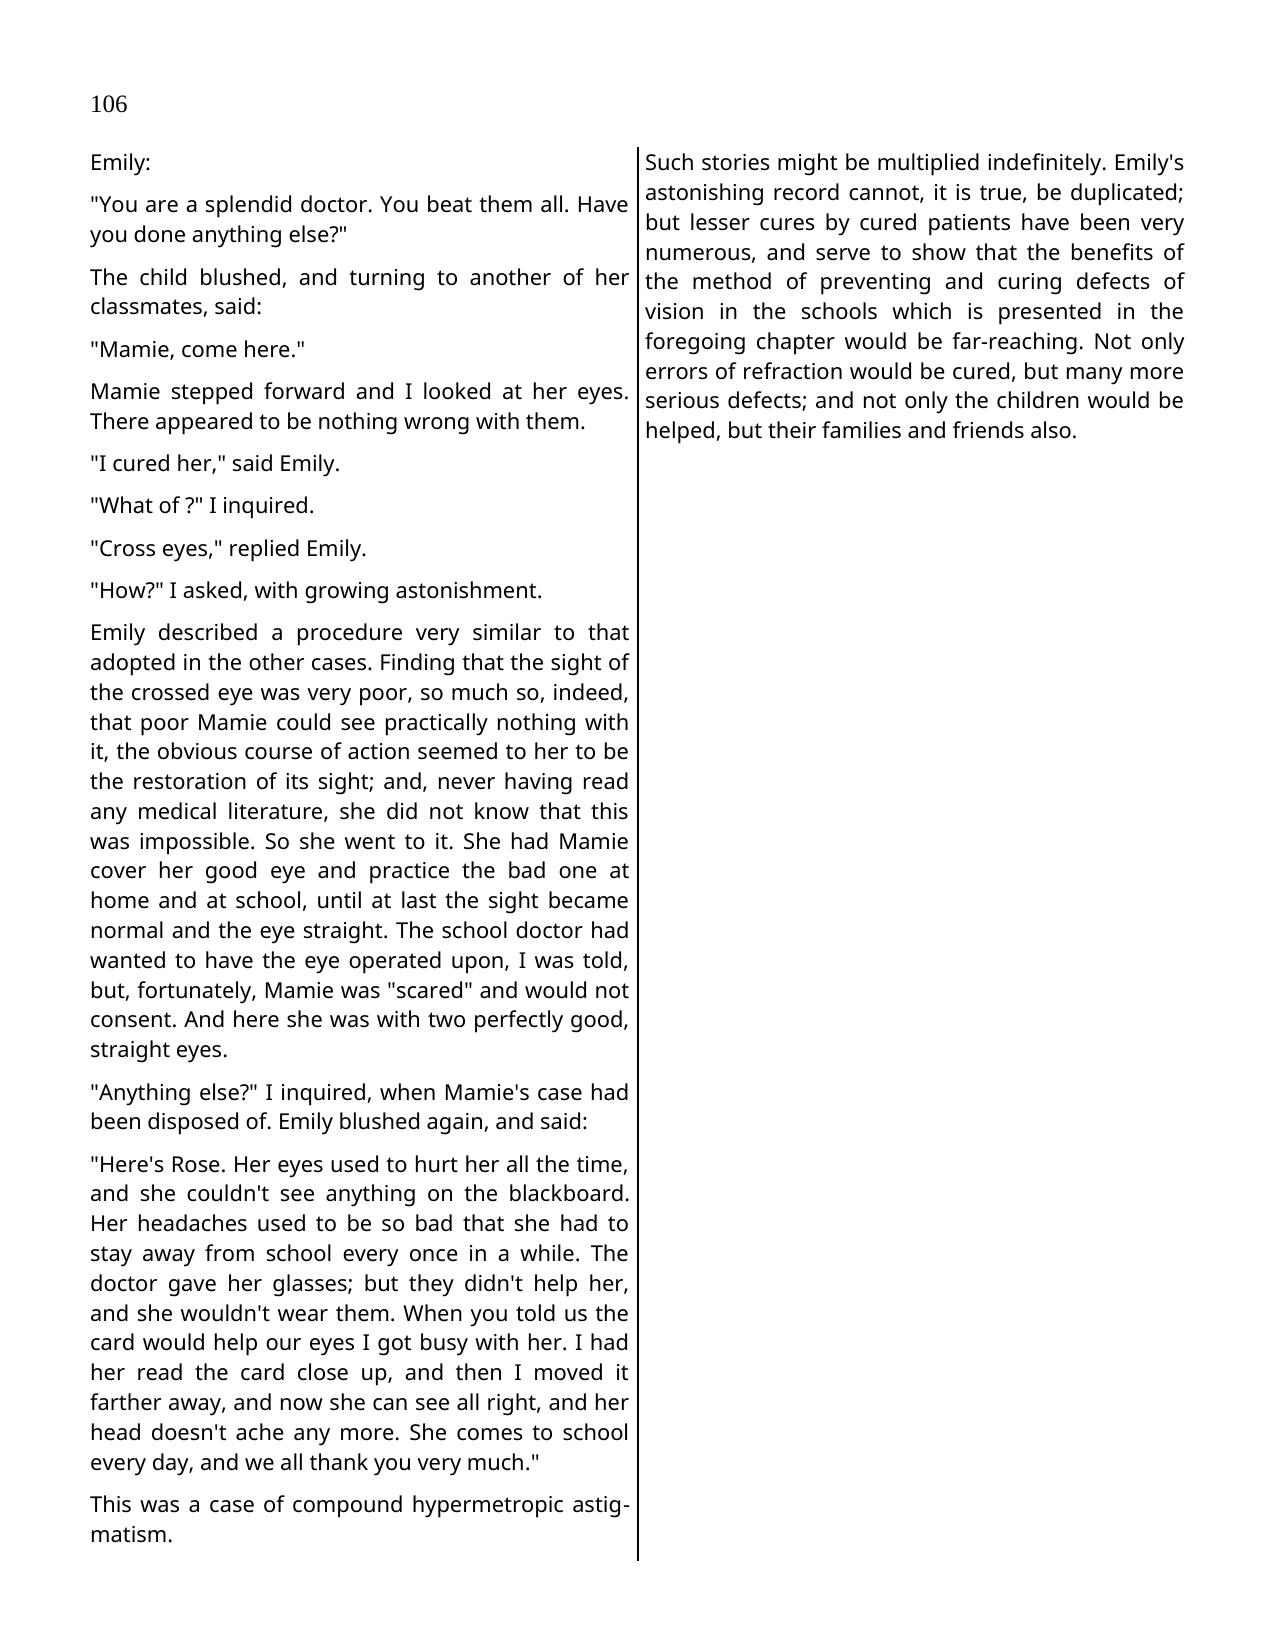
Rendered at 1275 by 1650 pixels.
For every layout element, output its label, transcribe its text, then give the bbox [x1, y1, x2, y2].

text "What of ?" I inquired. [90, 490, 630, 520]
text "I cured her," said Emily. [90, 448, 630, 478]
text "How?" I asked, with growing astonishment. [90, 575, 630, 605]
text Mamie stepped forward and I looked at her eyes. There appeared to be nothing wrong with them. [90, 376, 630, 436]
text Emily: [90, 147, 630, 177]
text "Here's Rose. Her eyes used to hurt her all the time, and she couldn't see anything on the black­board. Her headaches used to be so bad that she had to stay away from school every once in a while. The doctor gave her glasses; but they didn't help her, and she wouldn't wear them. When you told us the card would help our eyes I got busy with her. I had her read the card close up, and then I moved it farther away, and now she can see all right, and her head doesn't ache any more. She comes to school every day, and we all thank you very much." [90, 1149, 630, 1476]
text Such stories might be multiplied indefinitely. Emily's astonishing record cannot, it is true, be duplicated; but lesser cures by cured patients have been very numerous, and serve to show that the benefits of the method of preventing and curing defects of vision in the schools which is presented in the foregoing chapter would be far-reaching. Not only errors of refraction would be cured, but many more serious defects; and not only the children would be helped, but their families and friends also. [645, 147, 1185, 445]
text "Cross eyes," replied Emily. [90, 533, 630, 562]
text The child blushed, and turning to another of her classmates, said: [90, 262, 630, 321]
text "Anything else?" I inquired, when Mamie's case had been disposed of. Emily blushed again, and said: [90, 1077, 630, 1136]
text This was a case of compound hypermetropic astig­ma­tism. [90, 1489, 630, 1548]
text "You are a splendid doctor. You beat them all. Have you done anything else?" [90, 189, 630, 249]
text "Mamie, come here." [90, 334, 630, 363]
text Emily described a procedure very similar to that adopted in the other cases. Finding that the sight of the crossed eye was very poor, so much so, indeed, that poor Mamie could see practically nothing with it, the obvious course of action seemed to her to be the restoration of its sight; and, never having read any medical literature, she did not know that this was impossible. So she went to it. She had Mamie cover her good eye and practice the bad one at home and at school, until at last the sight became normal and the eye straight. The school doctor had wanted to have the eye operated upon, I was told, but, fortunately, Mamie was "scared" and would not consent. And here she was with two perfectly good, straight eyes. [90, 617, 630, 1064]
